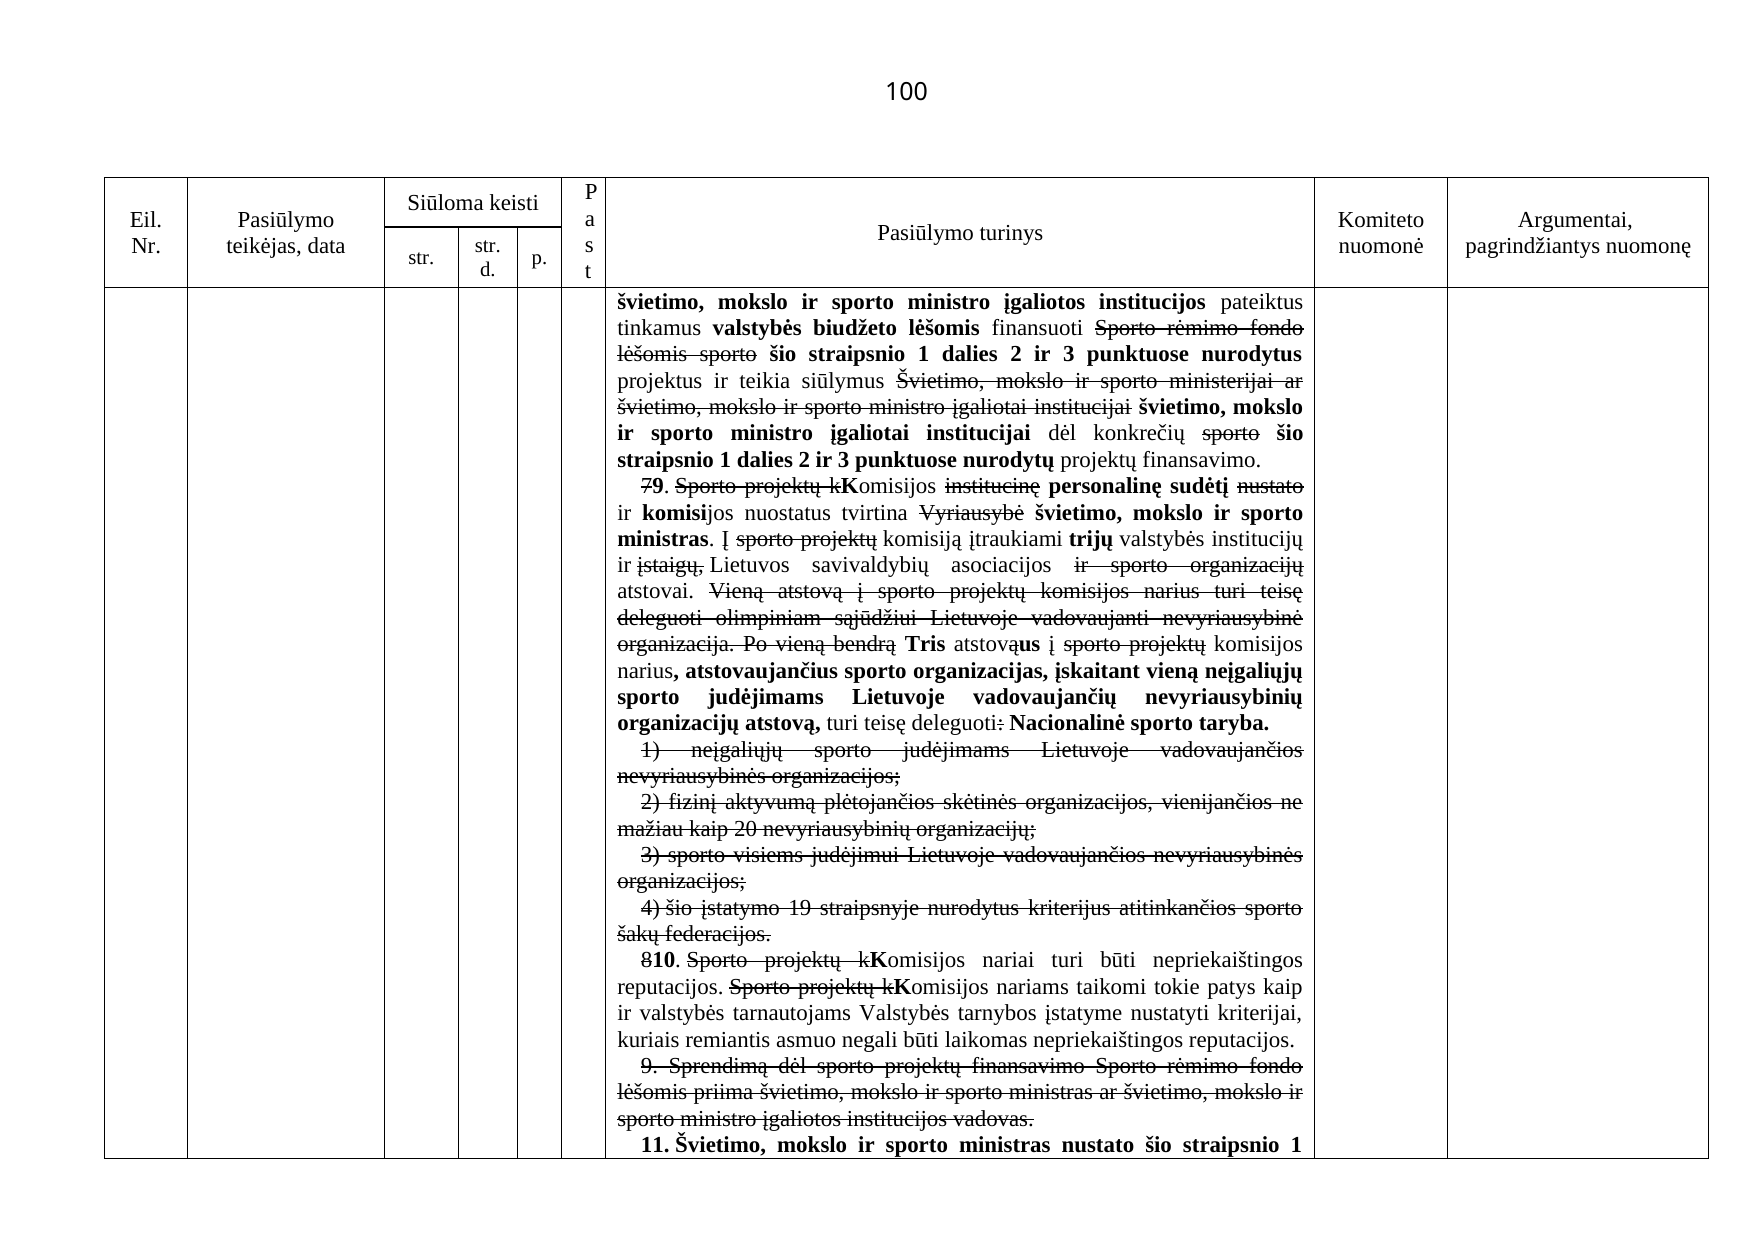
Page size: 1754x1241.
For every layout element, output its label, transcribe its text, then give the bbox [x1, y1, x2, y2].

table_header Pasiūlymo teikėjas, data [188, 178, 384, 287]
table_cell [1315, 288, 1447, 1157]
table_header Eil. Nr. [105, 178, 187, 287]
table_cell [1448, 288, 1708, 1157]
table_cell p. [518, 228, 561, 287]
table_cell [459, 288, 517, 1157]
table_cell [105, 288, 187, 1157]
table_header Argumentai, pagrindžiantys nuomonę [1448, 178, 1708, 287]
table_cell [188, 288, 384, 1157]
table_header Pastabos [562, 178, 605, 287]
table_cell str. [385, 228, 458, 287]
table_cell str. d. [459, 228, 517, 287]
table_cell [385, 288, 458, 1157]
table_cell [518, 288, 561, 1157]
table_header Siūloma keisti [385, 178, 561, 226]
table_header Pasiūlymo turinys [606, 178, 1314, 287]
table_cell švietimo, mokslo ir sporto ministro įgaliotos institucijos pateiktus tinkamus valstybės biudžeto lėšomis finansuoti Sporto rėmimo fondo lėšomis sporto šio straipsnio 1 dalies 2 ir 3 punktuose nurodytus projektus ir teikia siūlymus Švietimo, mokslo ir sporto ministerijai ar švietimo, mokslo ir sporto ministro įgaliotai institucijai švietimo, mokslo ir sporto ministro įgaliotai institucijai dėl konkrečių sporto šio straipsnio 1 dalies 2 ir 3 punktuose nurodytų projektų finansavimo. 79. Sporto projektų kKomisijos institucinę personalinę sudėtį nustato ir komisijos nuostatus tvirtina Vyriausybė švietimo, mokslo ir sporto ministras. Į sporto projektų komisiją įtraukiami trijų valstybės institucijų ir įstaigų, Lietuvos savivaldybių asociacijos ir sporto organizacijų atstovai. Vieną atstovą į sporto projektų komisijos narius turi teisę deleguoti olimpiniam sąjūdžiui Lietuvoje vadovaujanti nevyriausybinė organizacija. Po vieną bendrą Tris atstovąus į sporto projektų komisijos narius, atstovaujančius sporto organizacijas, įskaitant vieną neįgaliųjų sporto judėjimams Lietuvoje vadovaujančių nevyriausybinių organizacijų atstovą, turi teisę deleguoti: Nacionalinė sporto taryba. 1) neįgaliųjų sporto judėjimams Lietuvoje vadovaujančios nevyriausybinės organizacijos; 2) fizinį aktyvumą plėtojančios skėtinės organizacijos, vienijančios ne mažiau kaip 20 nevyriausybinių organizacijų; 3) sporto visiems judėjimui Lietuvoje vadovaujančios nevyriausybinės organizacijos; 4) šio įstatymo 19 straipsnyje nurodytus kriterijus atitinkančios sporto šakų federacijos. 810. Sporto projektų kKomisijos nariai turi būti nepriekaištingos reputacijos. Sporto projektų kKomisijos nariams taikomi tokie patys kaip ir valstybės tarnautojams Valstybės tarnybos įstatyme nustatyti kriterijai, kuriais remiantis asmuo negali būti laikomas nepriekaištingos reputacijos. 9. Sprendimą dėl sporto projektų finansavimo Sporto rėmimo fondo lėšomis priima švietimo, mokslo ir sporto ministras ar švietimo, mokslo ir sporto ministro įgaliotos institucijos vadovas. 11. Švietimo, mokslo ir sporto ministras nustato šio straipsnio 1 [606, 288, 1314, 1157]
table_header Komiteto nuomonė [1315, 178, 1447, 287]
table_cell [562, 288, 605, 1157]
